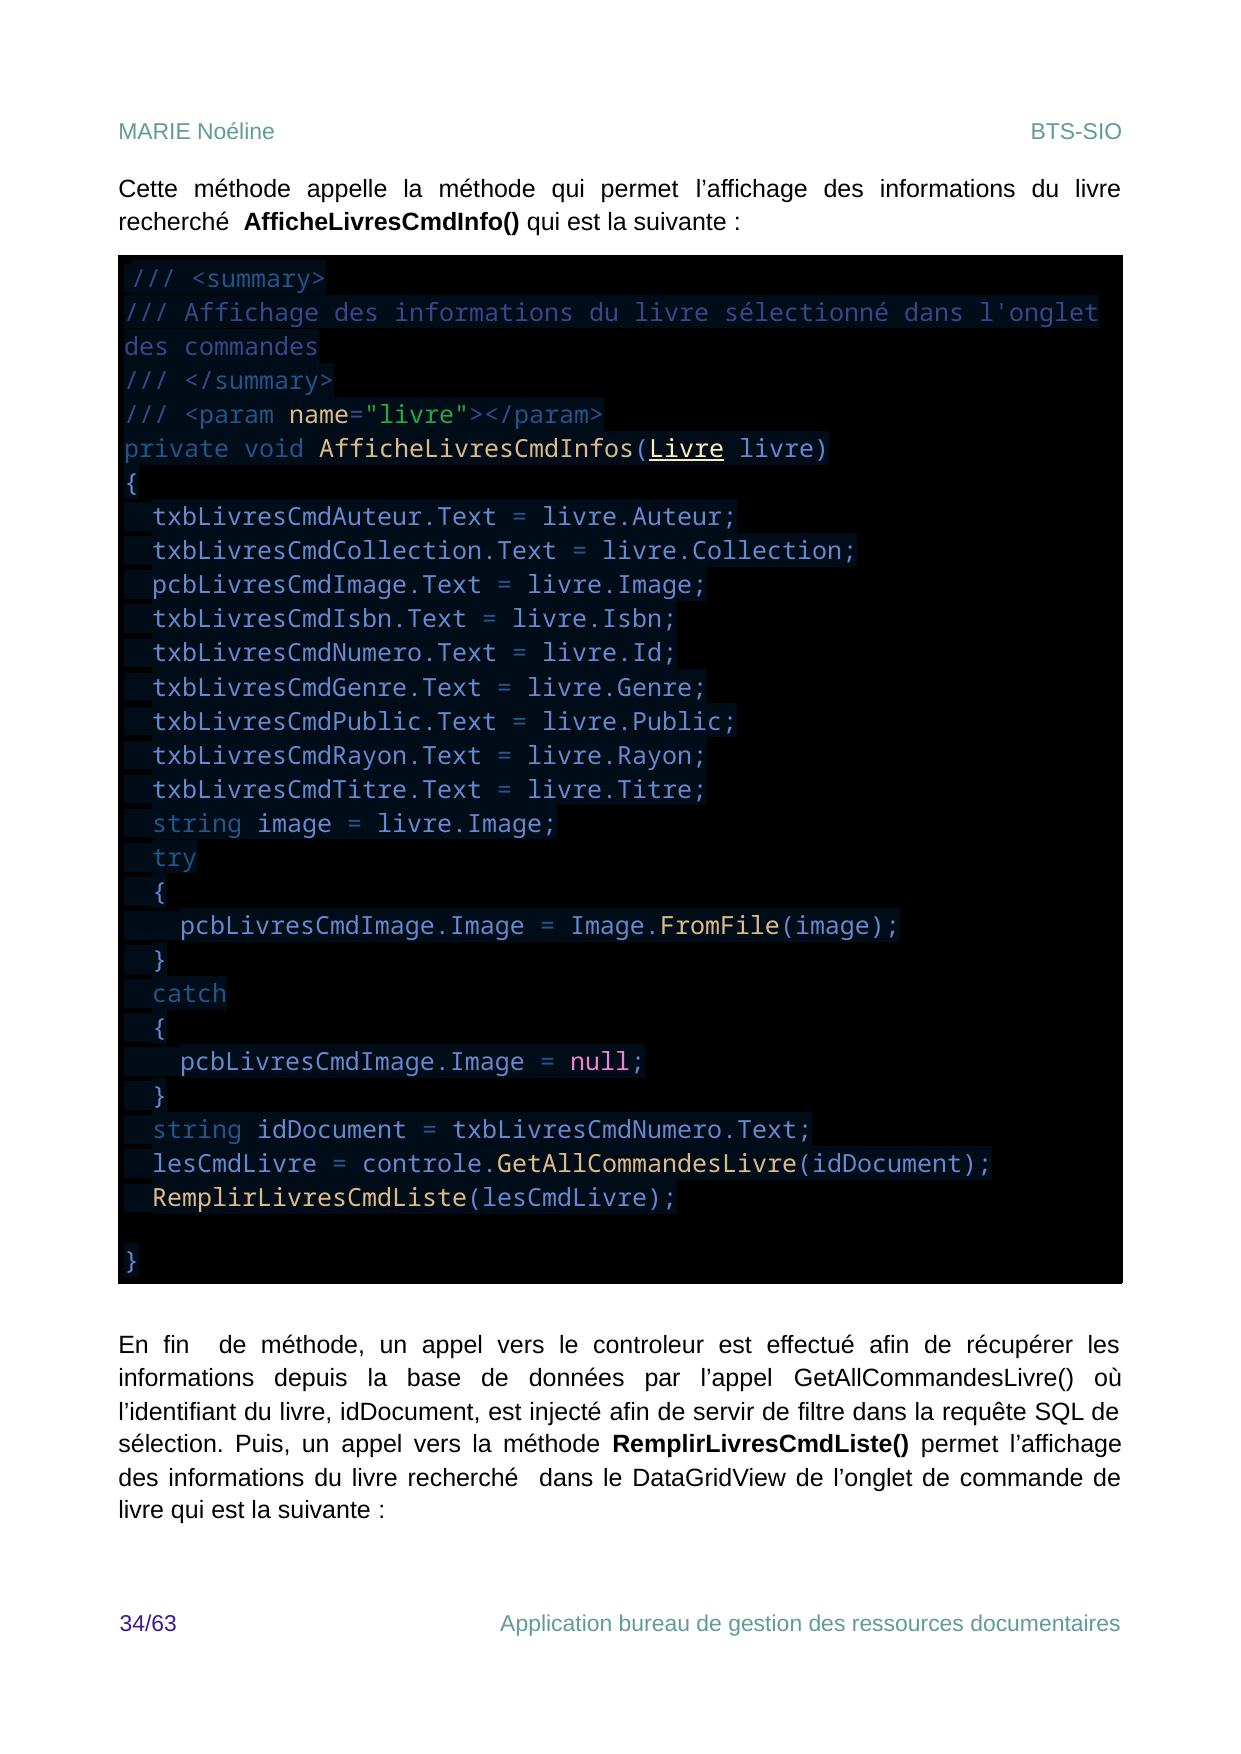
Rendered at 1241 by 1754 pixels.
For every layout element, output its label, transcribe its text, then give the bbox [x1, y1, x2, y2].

table_header /// <summary> /// Affichage des informations du livre sélectionné dans l'onglet des commandes /// </summary> /// <param name="livre"></param> private void AfficheLivresCmdInfos(Livre livre) { txbLivresCmdAuteur.Text = livre.Auteur; txbLivresCmdCollection.Text = livre.Collection; pcbLivresCmdImage.Text = livre.Image; txbLivresCmdIsbn.Text = livre.Isbn; txbLivresCmdNumero.Text = livre.Id; txbLivresCmdGenre.Text = livre.Genre; txbLivresCmdPublic.Text = livre.Public; txbLivresCmdRayon.Text = livre.Rayon; txbLivresCmdTitre.Text = livre.Titre; string image = livre.Image; try { pcbLivresCmdImage.Image = Image.FromFile(image); } catch { pcbLivresCmdImage.Image = null; } string idDocument = txbLivresCmdNumero.Text; lesCmdLivre = controle.GetAllCommandesLivre(idDocument); RemplirLivresCmdListe(lesCmdLivre); } [119, 256, 1122, 1283]
text Cette méthode appelle la méthode qui permet l’affichage des informations du livre recherché AfficheLivresCmdInfo() qui est la suivante : [118, 174, 1122, 236]
text En fin de méthode, un appel vers le controleur est effectué afin de récupérer les informations depuis la base de données par l’appel GetAllCommandesLivre() où l’identifiant du livre, idDocument, est injecté afin de servir de filtre dans la requête SQL de sélection. Puis, un appel vers la méthode RemplirLivresCmdListe() permet l’affichage des informations du livre recherché dans le DataGridView de l’onglet de commande de livre qui est la suivante : [118, 1330, 1122, 1524]
